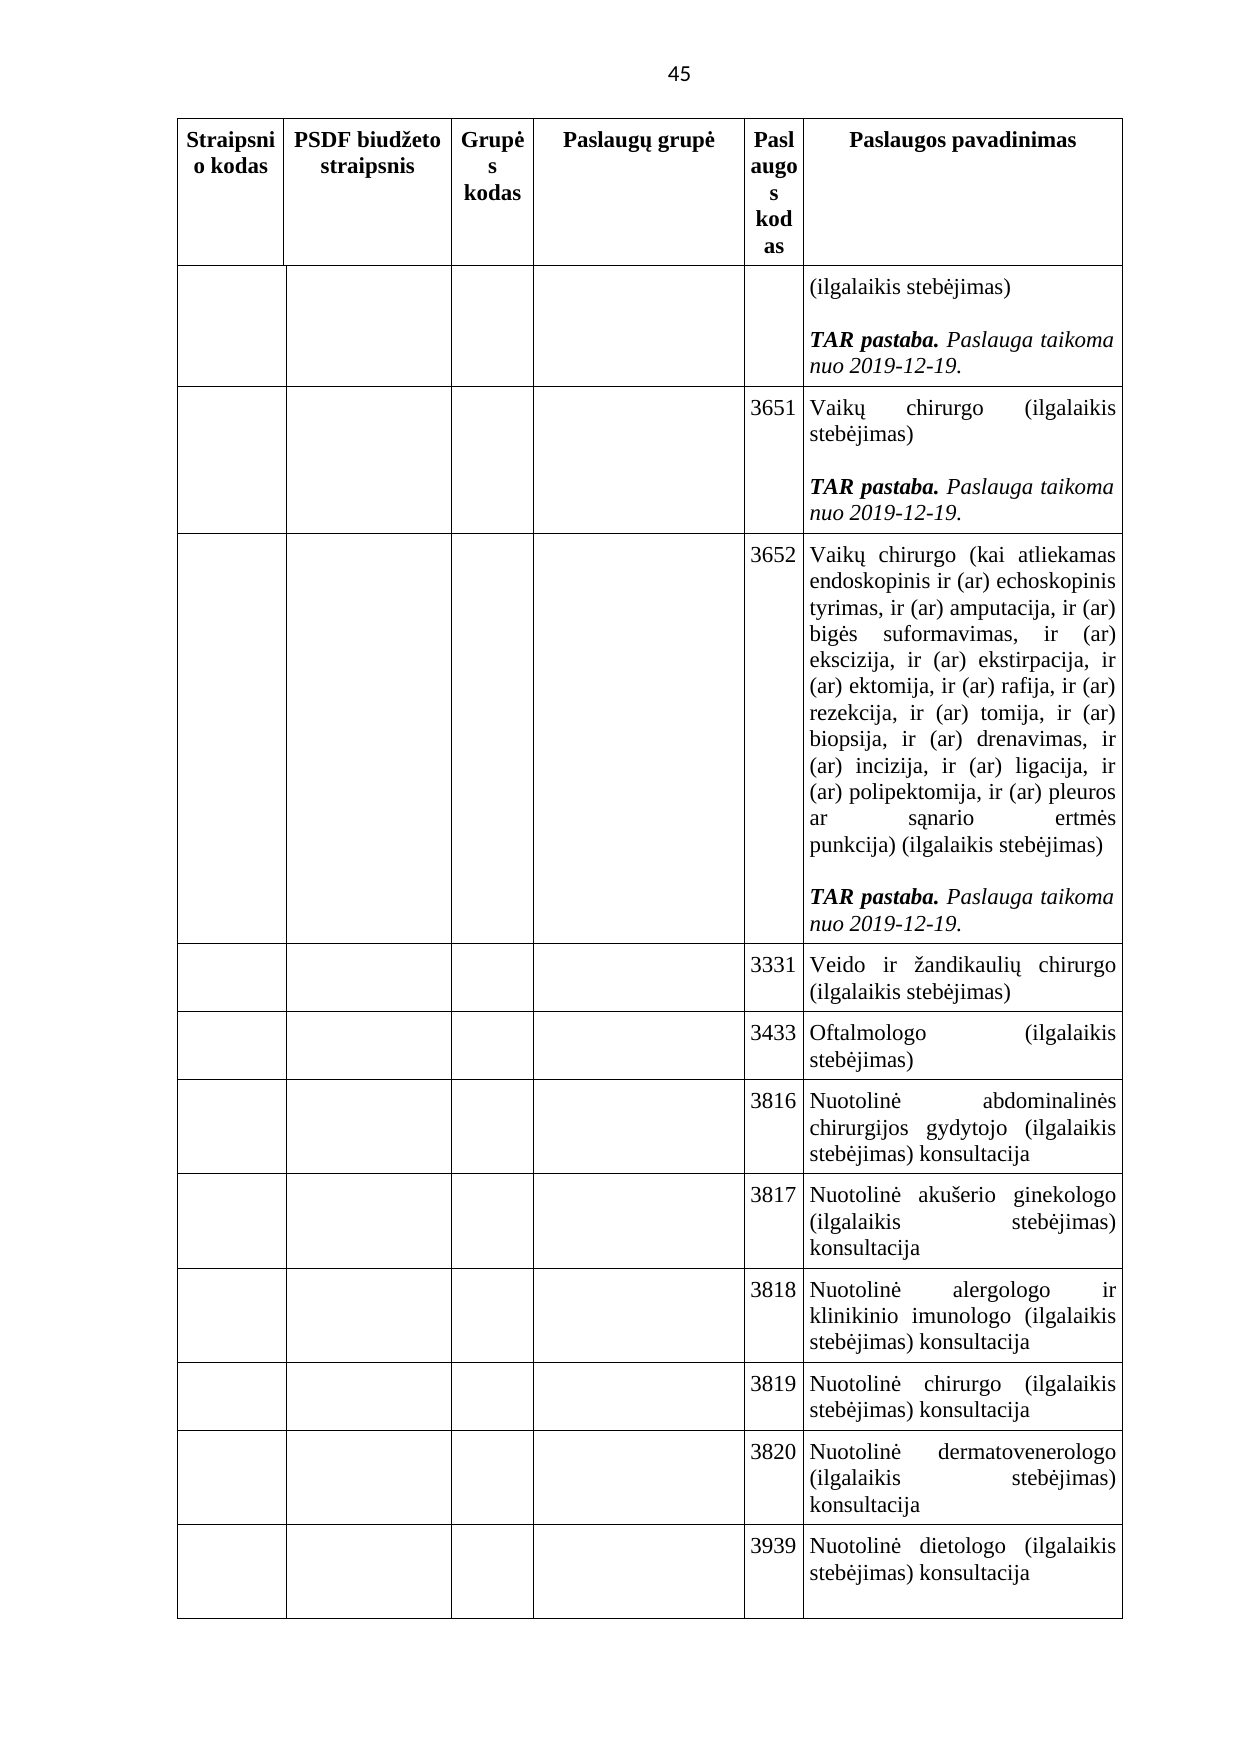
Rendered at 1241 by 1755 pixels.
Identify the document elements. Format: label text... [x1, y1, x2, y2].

table_cell [287, 266, 451, 386]
table_header Straipsnio kodas [178, 119, 283, 265]
table_cell 3331 [745, 944, 803, 1011]
table_header Paslaugos pavadinimas [804, 119, 1122, 265]
table_cell [452, 944, 533, 1011]
table_cell [178, 1363, 286, 1430]
table_cell [452, 534, 533, 943]
table_cell 3939 [745, 1525, 803, 1618]
table_header PSDF biudžeto straipsnis [284, 119, 451, 265]
table_cell [534, 1174, 744, 1268]
table_cell [534, 1363, 744, 1430]
table_cell [287, 1525, 451, 1618]
table_cell Oftalmologo (ilgalaikis stebėjimas) [804, 1012, 1122, 1079]
table_cell Nuotolinė akušerio ginekologo (ilgalaikis stebėjimas) konsultacija [804, 1174, 1122, 1268]
table_cell [534, 534, 744, 943]
table_cell Nuotolinė alergologo ir klinikinio imunologo (ilgalaikis stebėjimas) konsultacija [804, 1269, 1122, 1362]
table_cell [452, 1431, 533, 1524]
table_cell Vaikų chirurgo (ilgalaikis stebėjimas) TAR pastaba. Paslauga taikoma nuo 2019-12-19. [804, 387, 1122, 533]
table_cell [287, 534, 451, 943]
table_cell Nuotolinė chirurgo (ilgalaikis stebėjimas) konsultacija [804, 1363, 1122, 1430]
table_cell [178, 1012, 286, 1079]
table_cell [452, 1012, 533, 1079]
table_cell 3820 [745, 1431, 803, 1524]
table_cell 3652 [745, 534, 803, 943]
table_cell (ilgalaikis stebėjimas) TAR pastaba. Paslauga taikoma nuo 2019-12-19. [804, 266, 1122, 386]
table_cell [287, 1080, 451, 1173]
table_cell [534, 1080, 744, 1173]
table_cell [745, 266, 803, 386]
table_cell [178, 534, 286, 943]
table_cell 3816 [745, 1080, 803, 1173]
table_cell Nuotolinė dermatovenerologo (ilgalaikis stebėjimas) konsultacija [804, 1431, 1122, 1524]
table_cell Nuotolinė abdominalinės chirurgijos gydytojo (ilgalaikis stebėjimas) konsultacija [804, 1080, 1122, 1173]
table_cell [287, 387, 451, 533]
table_cell [178, 1525, 286, 1618]
table_cell [452, 1269, 533, 1362]
table_cell [287, 1431, 451, 1524]
table_cell [452, 1525, 533, 1618]
table_cell [452, 1080, 533, 1173]
table_cell Nuotolinė dietologo (ilgalaikis stebėjimas) konsultacija [804, 1525, 1122, 1618]
table_cell [178, 1269, 286, 1362]
table_cell [178, 1431, 286, 1524]
table_cell [534, 1269, 744, 1362]
table_cell [287, 1363, 451, 1430]
table_cell Veido ir žandikaulių chirurgo (ilgalaikis stebėjimas) [804, 944, 1122, 1011]
table_cell [452, 387, 533, 533]
table_cell 3818 [745, 1269, 803, 1362]
table_cell [534, 1012, 744, 1079]
table_cell [178, 944, 286, 1011]
table_cell [178, 1174, 286, 1268]
table_cell [534, 944, 744, 1011]
table_cell [452, 266, 533, 386]
table_cell [534, 1431, 744, 1524]
table_cell [178, 387, 286, 533]
table_cell 3651 [745, 387, 803, 533]
table_header Grupės kodas [452, 119, 533, 265]
table_cell [534, 387, 744, 533]
table_header Paslaugų grupė [534, 119, 744, 265]
table_cell Vaikų chirurgo (kai atliekamas endoskopinis ir (ar) echoskopinis tyrimas, ir (ar) amputacija, ir (ar) bigės suformavimas, ir (ar) ekscizija, ir (ar) ekstirpacija, ir (ar) ektomija, ir (ar) rafija, ir (ar) rezekcija, ir (ar) tomija, ir (ar) biopsija, ir (ar) drenavimas, ir (ar) incizija, ir (ar) ligacija, ir (ar) polipektomija, ir (ar) pleuros ar sąnario ertmės punkcija) (ilgalaikis stebėjimas) TAR pastaba. Paslauga taikoma nuo 2019-12-19. [804, 534, 1122, 943]
table_cell [452, 1363, 533, 1430]
table_cell 3817 [745, 1174, 803, 1268]
table_cell [287, 944, 451, 1011]
table_cell [534, 1525, 744, 1618]
table_cell [534, 266, 744, 386]
table_header Paslaugos kodas [745, 119, 803, 265]
table_cell [178, 1080, 286, 1173]
table_cell [452, 1174, 533, 1268]
table_cell [287, 1269, 451, 1362]
table_cell 3819 [745, 1363, 803, 1430]
table_cell [178, 266, 286, 386]
table_cell [287, 1174, 451, 1268]
table_cell 3433 [745, 1012, 803, 1079]
table_cell [287, 1012, 451, 1079]
